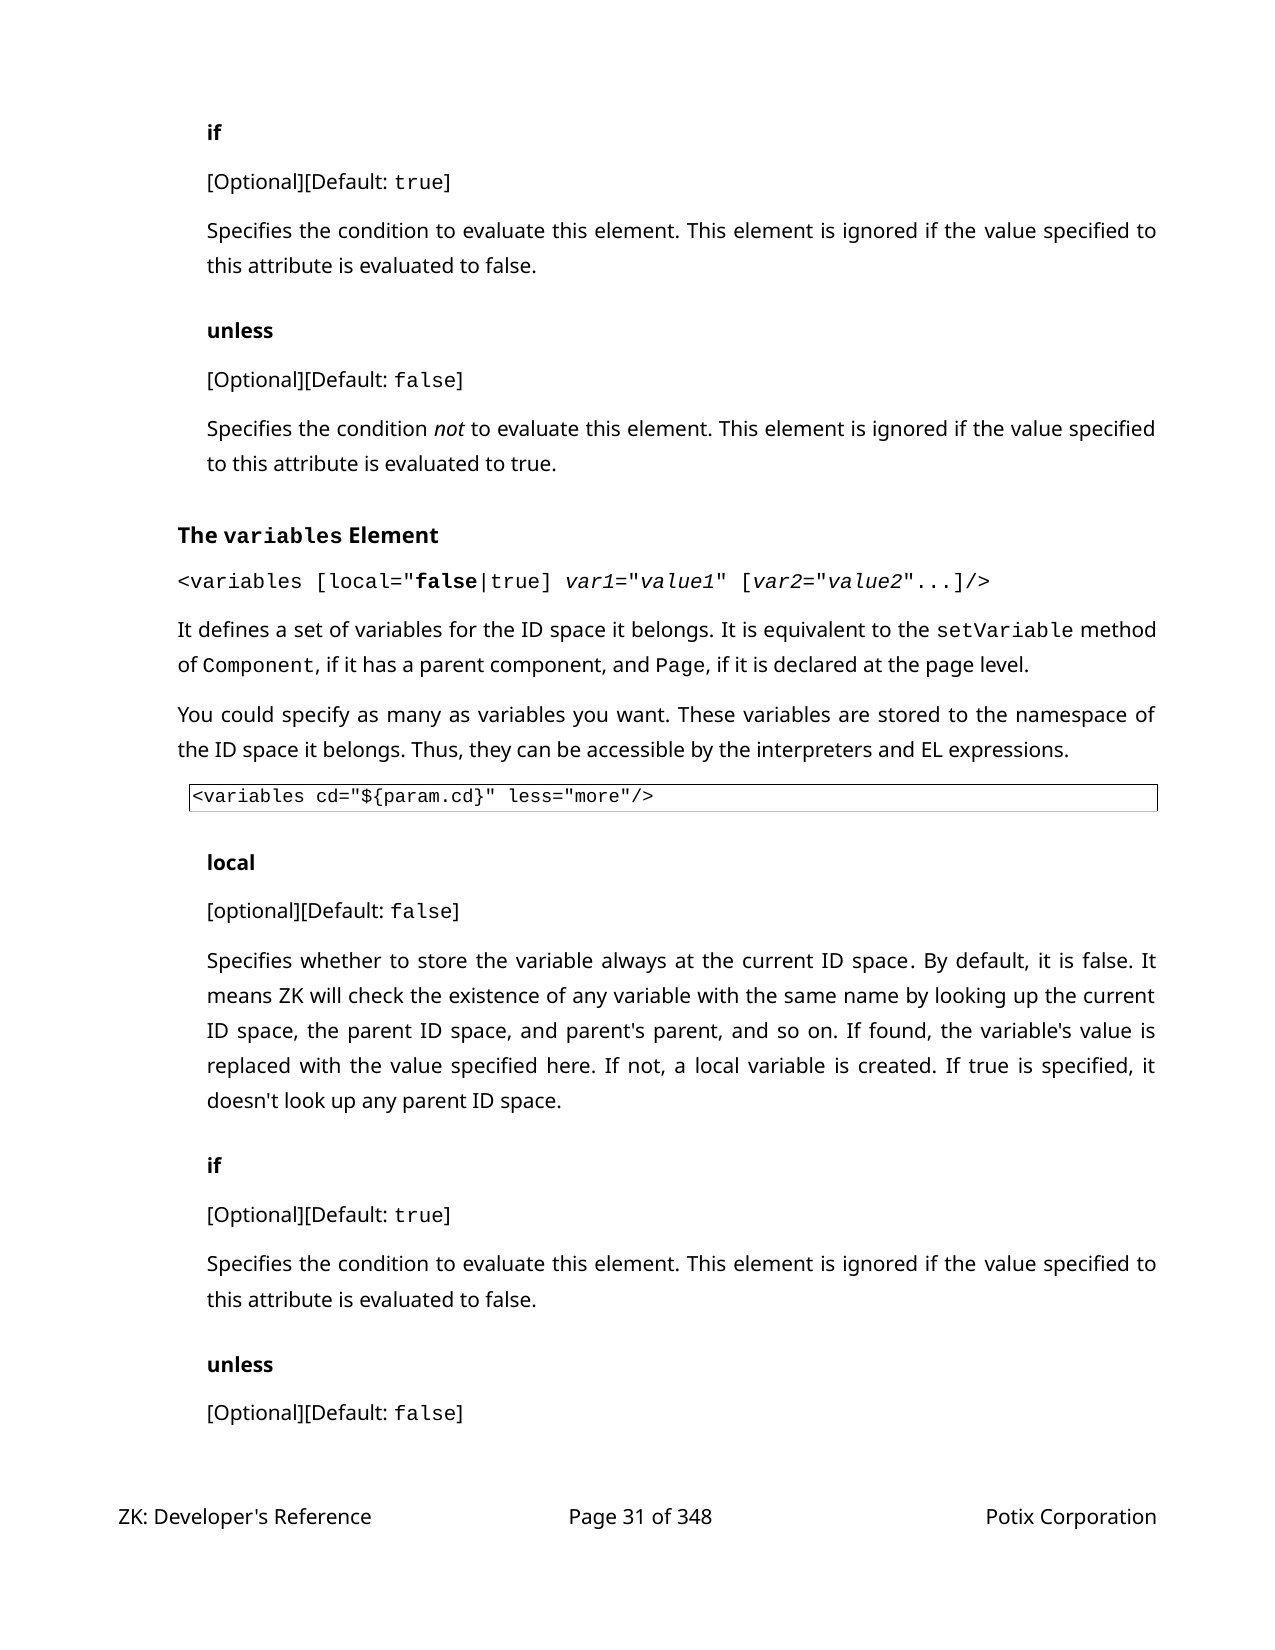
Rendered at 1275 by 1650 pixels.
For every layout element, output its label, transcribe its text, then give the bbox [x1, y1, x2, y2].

text [Optional][Default: true] [207, 167, 1157, 196]
text [Optional][Default: false] [207, 365, 1157, 394]
text <variables cd="${param.cd}" less="more"/> [190, 785, 1157, 811]
text [Optional][Default: false] [207, 1398, 1157, 1427]
subtitle if [207, 118, 1157, 146]
text <variables [local="false|true] var1="value1" [var2="value2"...]/> [177, 571, 1157, 594]
text Specifies whether to store the variable always at the current ID space. By default, it is false. It means ZK will check the existence of any variable with the same name by looking up the current ID space, the parent ID space, and parent's parent, and so on. If found, the variable's value is replaced with the value specified here. If not, a local variable is created. If true is specified, it doesn't look up any parent ID space. [207, 946, 1157, 1115]
text Specifies the condition not to evaluate this element. This element is ignored if the value specified to this attribute is evaluated to true. [207, 414, 1157, 478]
subtitle unless [207, 316, 1157, 344]
text You could specify as many as variables you want. These variables are stored to the namespace of the ID space it belongs. Thus, they can be accessible by the interpreters and EL expressions. [177, 700, 1157, 763]
subtitle if [207, 1152, 1157, 1180]
subtitle The variables Element [177, 520, 1157, 550]
text [Optional][Default: true] [207, 1200, 1157, 1229]
text Specifies the condition to evaluate this element. This element is ignored if the value specified to this attribute is evaluated to false. [207, 216, 1157, 279]
text It defines a set of variables for the ID space it belongs. It is equivalent to the setVariable method of Component, if it has a parent component, and Page, if it is declared at the page level. [177, 615, 1157, 679]
subtitle local [207, 848, 1157, 876]
text Specifies the condition to evaluate this element. This element is ignored if the value specified to this attribute is evaluated to false. [207, 1249, 1157, 1313]
text [optional][Default: false] [207, 897, 1157, 925]
subtitle unless [207, 1350, 1157, 1378]
